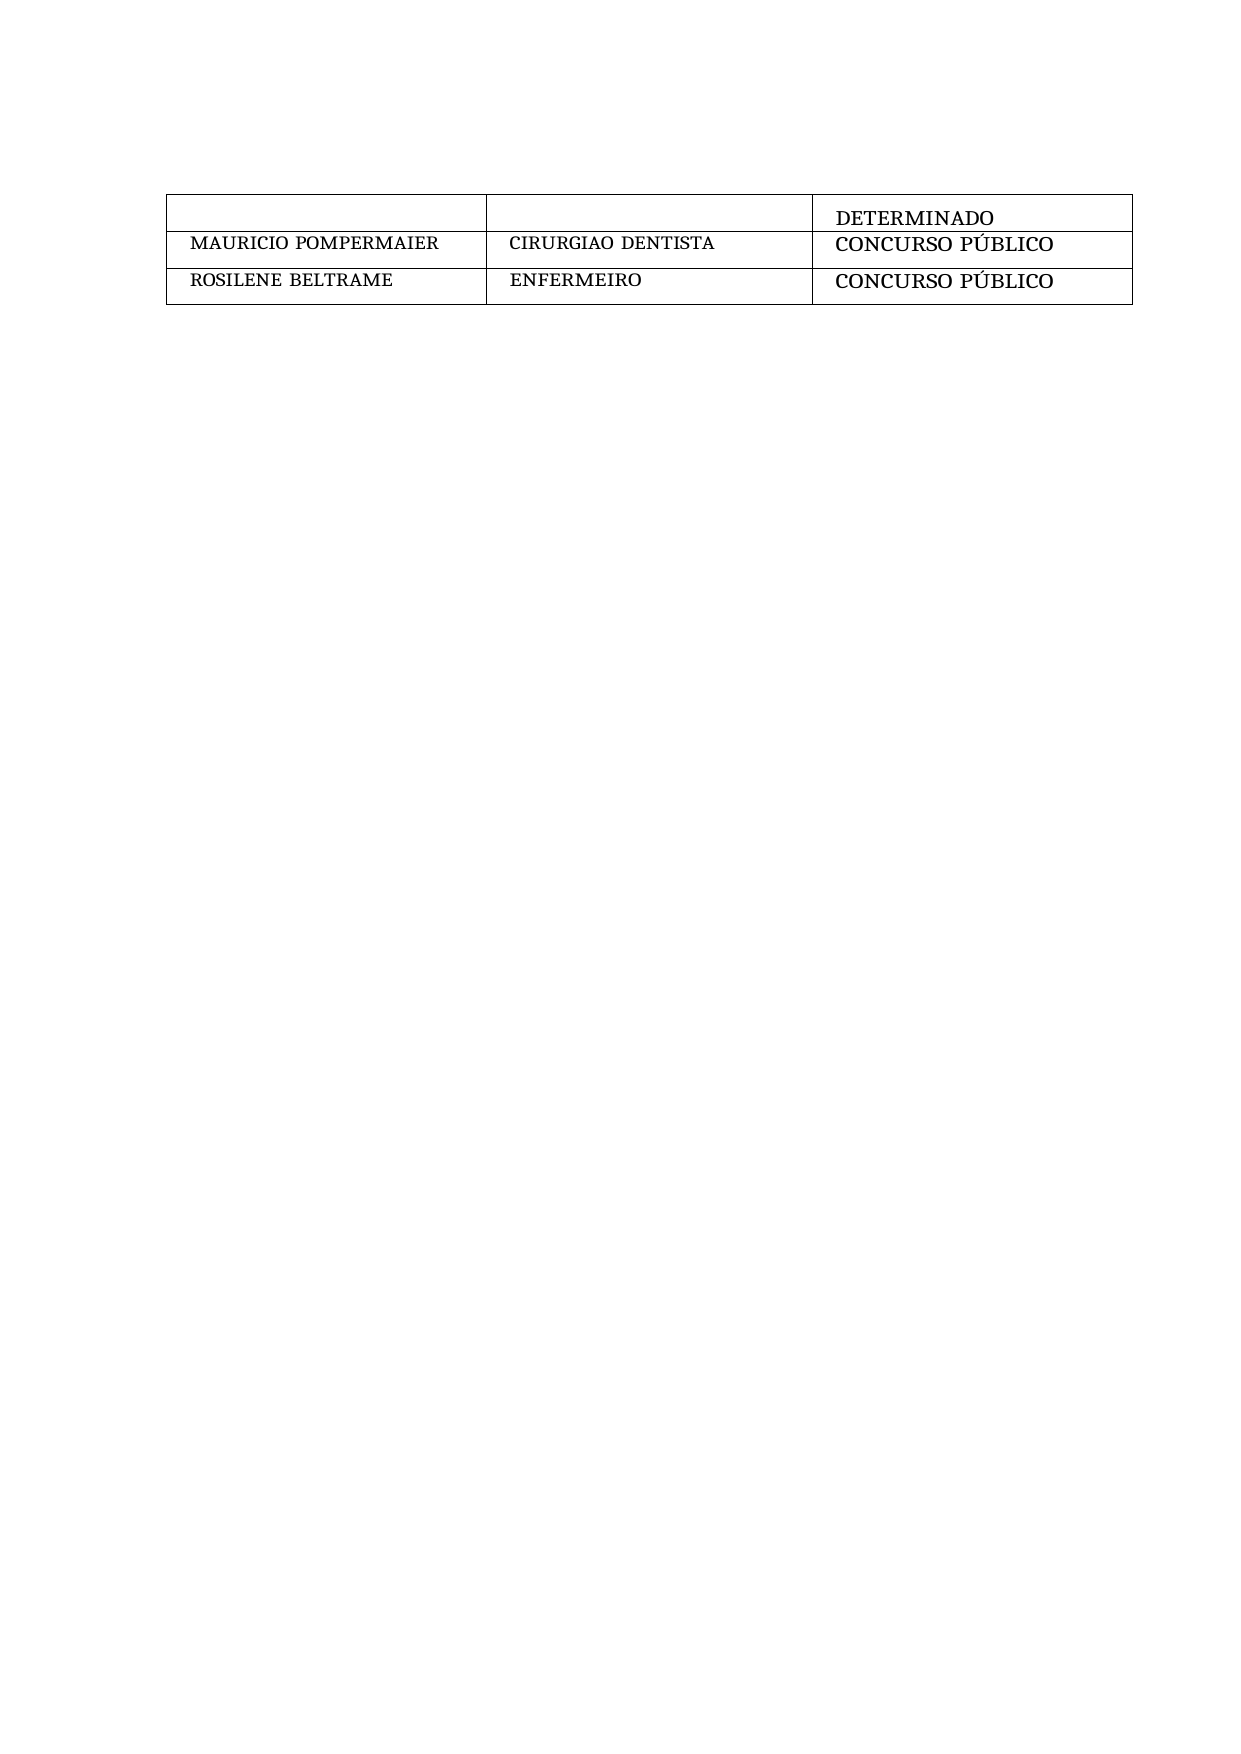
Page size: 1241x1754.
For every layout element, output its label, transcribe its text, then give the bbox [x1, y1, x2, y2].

table_cell CIRURGIAO DENTISTA [487, 232, 812, 268]
table_cell CONCURSO PÚBLICO [813, 269, 1132, 304]
table_cell CONCURSO PÚBLICO [813, 232, 1132, 268]
table_cell MAURICIO POMPERMAIER [167, 232, 486, 268]
table_cell ENFERMEIRO [487, 269, 812, 304]
table_cell DETERMINADO [813, 195, 1132, 231]
table_cell ROSILENE BELTRAME [167, 269, 486, 304]
table_cell [487, 195, 812, 231]
table_cell [167, 195, 486, 231]
